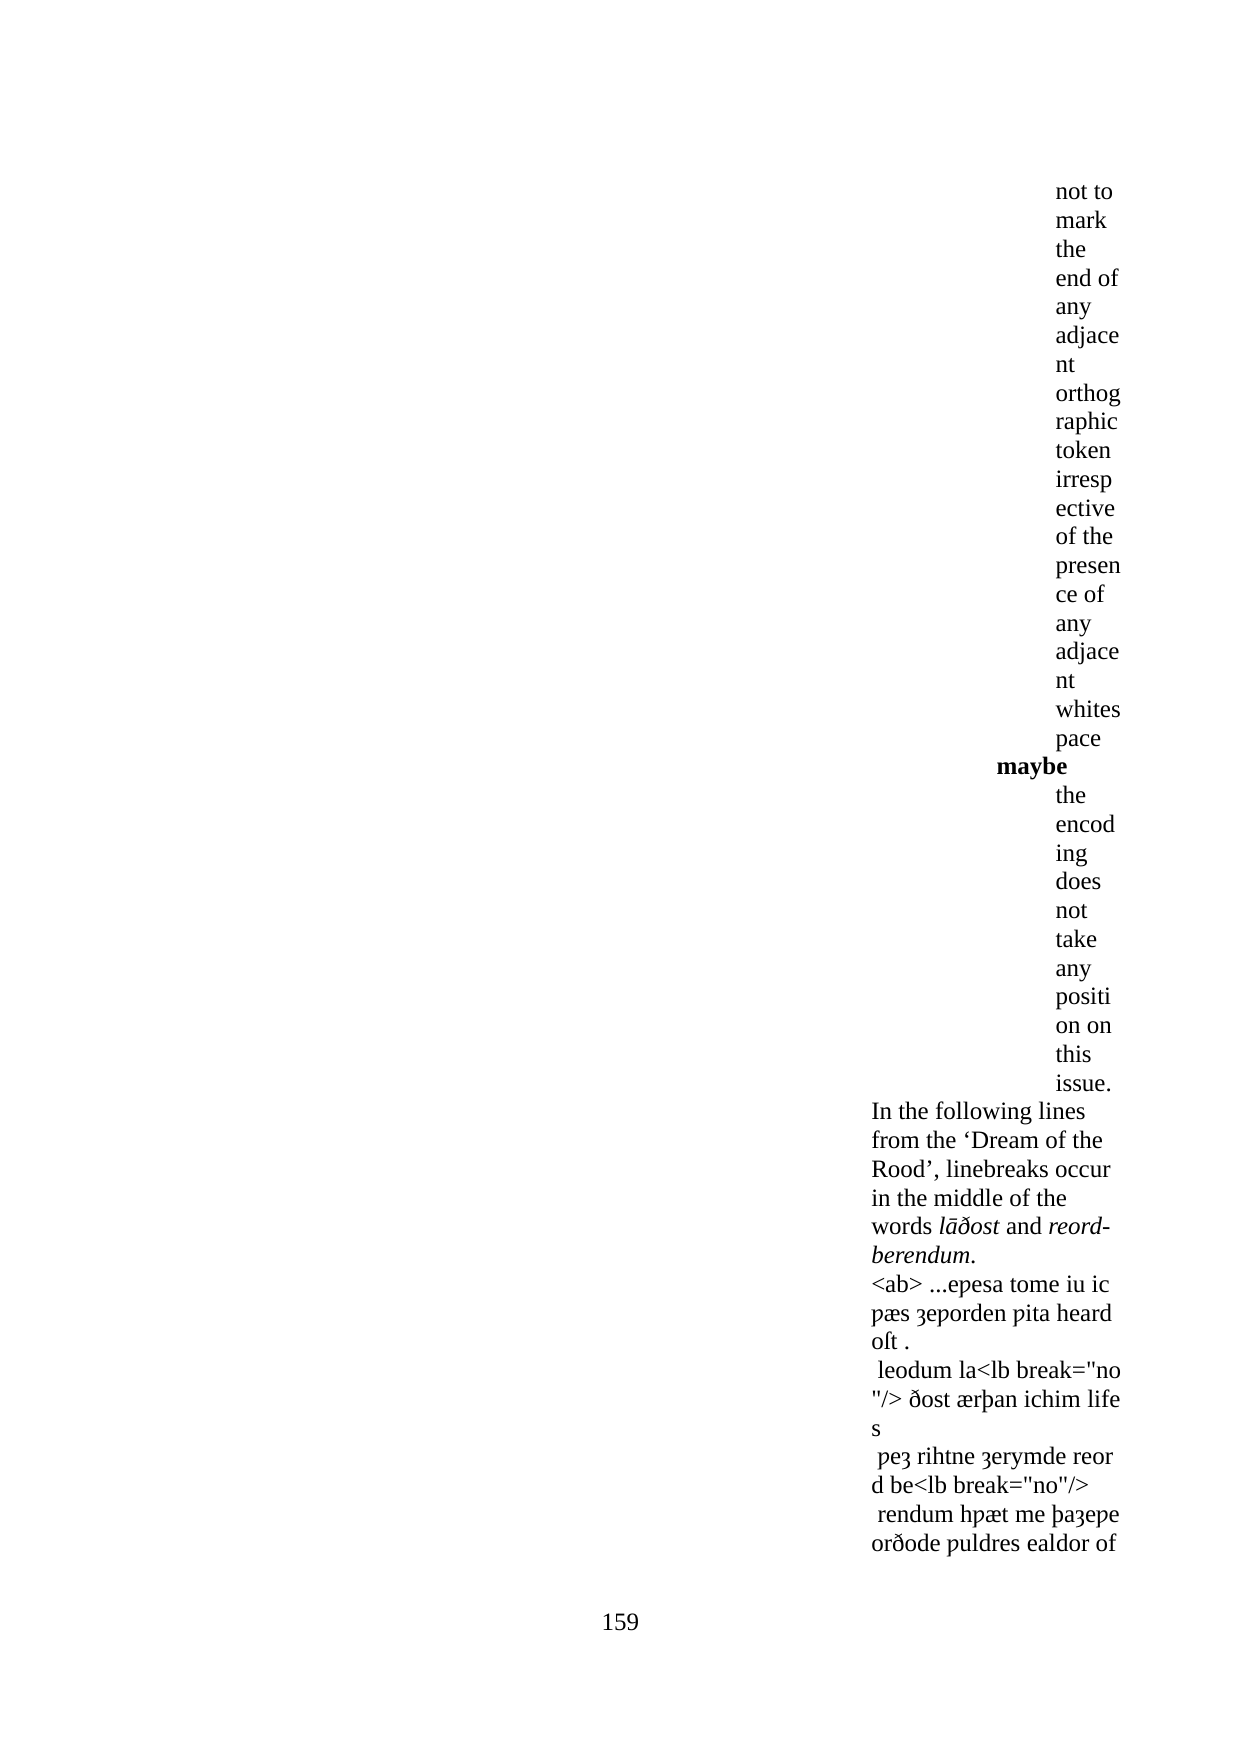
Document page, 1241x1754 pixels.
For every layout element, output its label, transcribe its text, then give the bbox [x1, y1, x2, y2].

table_cell [871, 176, 996, 1096]
table_cell [118, 176, 620, 1556]
table_header [620, 176, 871, 1556]
table_cell not to mark the end of any adjacent orthographic token irrespective of the presence of any adjacent whitespace maybe the encoding does not take any position on this issue. [996, 176, 1122, 1096]
table_cell In the following lines from the ‘Dream of the Rood’, linebreaks occur in the middle of the words lāðost and reord-berendum. <ab> ...eƿesa tome iu icƿæs ȝeƿorden ƿita heardoſt . leodum la<lb break="no"/> ðost ærþan ichim lifes ƿeȝ rihtne ȝerymde reord be<lb break="no"/> rendum hƿæt me þaȝeƿeorðode ƿuldres ealdor of [871, 1096, 1122, 1556]
